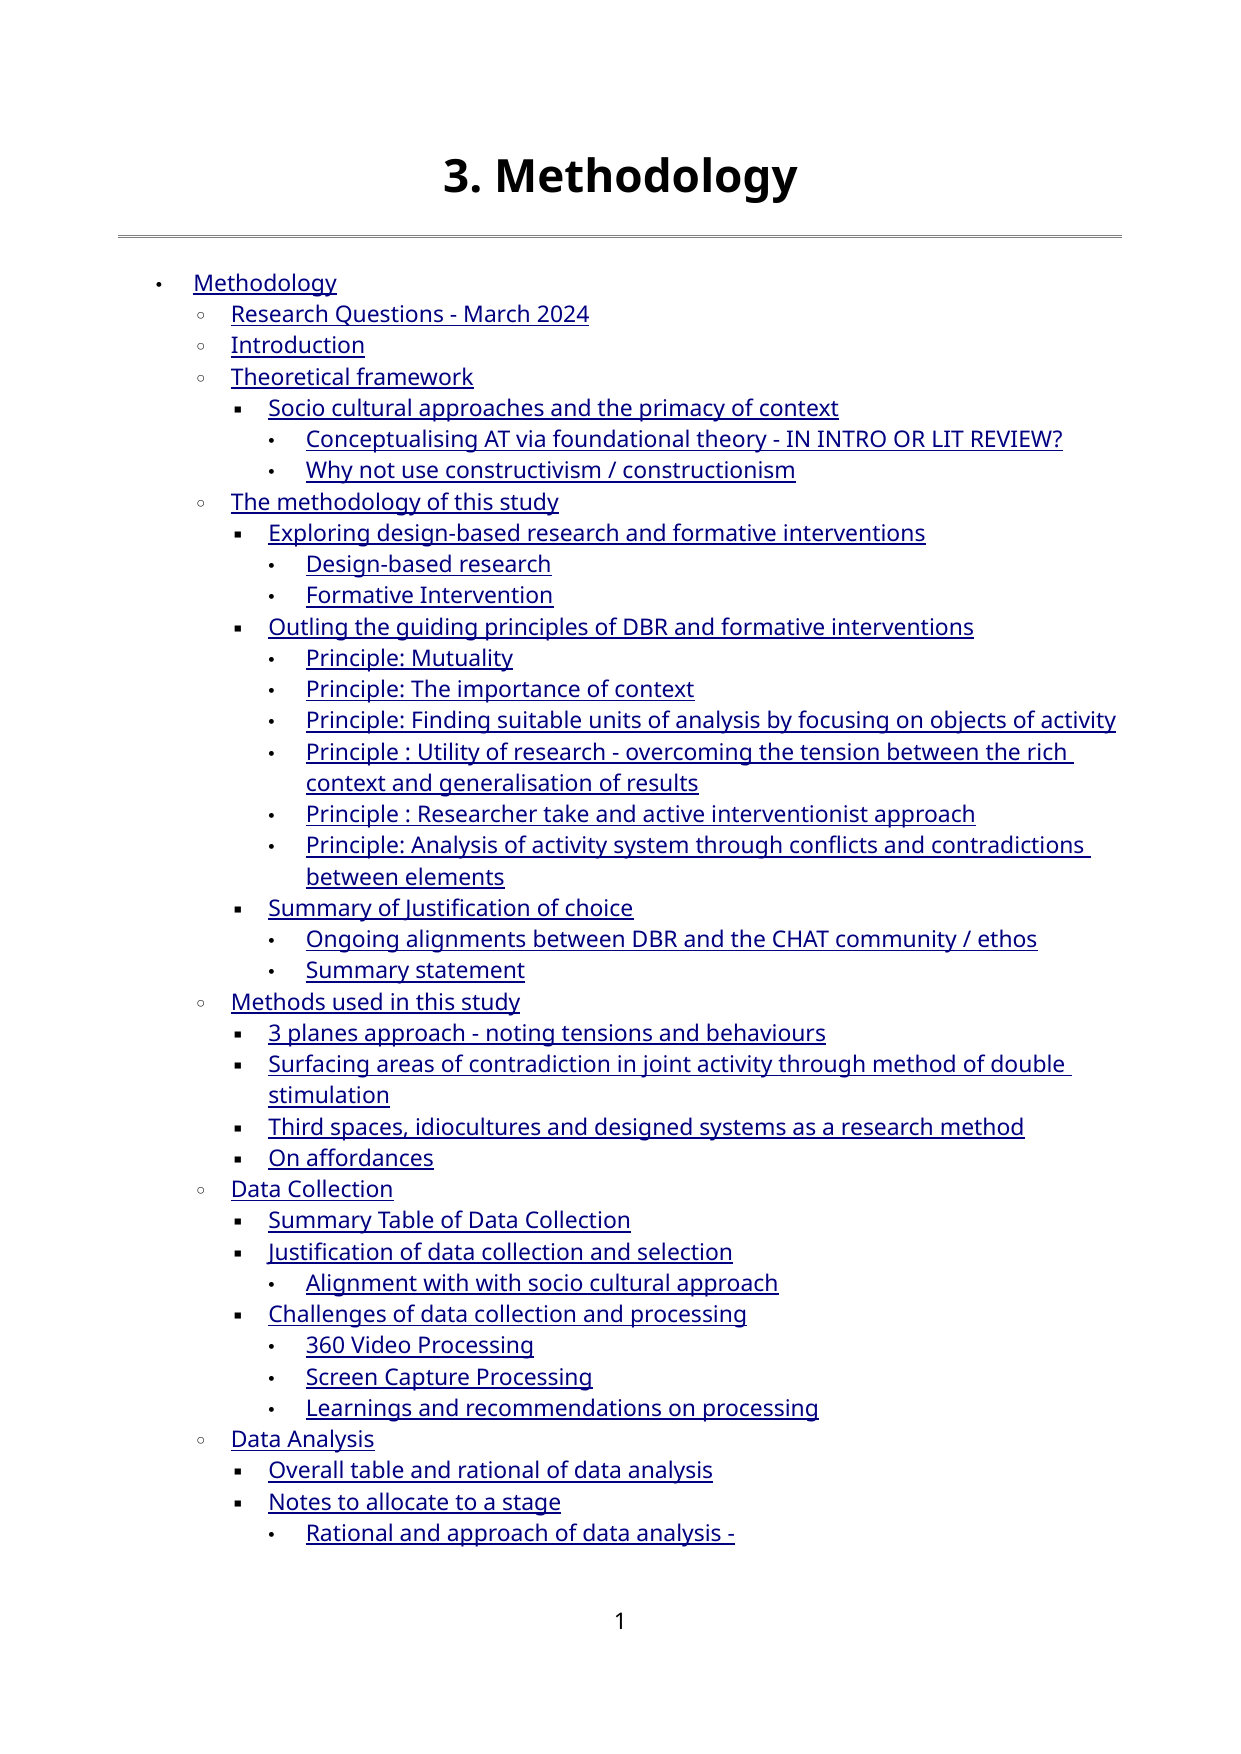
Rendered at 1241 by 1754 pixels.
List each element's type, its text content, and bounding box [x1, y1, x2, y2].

list Data Analysis [193, 1423, 1122, 1454]
list Notes to allocate to a stage [231, 1486, 1122, 1517]
list 3 planes approach - noting tensions and behaviours [231, 1017, 1122, 1048]
list The methodology of this study [193, 486, 1122, 517]
list Introduction [193, 329, 1122, 361]
list Data Collection [193, 1173, 1122, 1204]
list Conceptualising AT via foundational theory - IN INTRO OR LIT REVIEW? [268, 423, 1122, 454]
list Challenges of data collection and processing [231, 1298, 1122, 1329]
list Principle: The importance of context [268, 673, 1122, 704]
list Research Questions - March 2024 [193, 298, 1122, 329]
list Surfacing areas of contradiction in joint activity through method of double stimulation [231, 1048, 1122, 1111]
list Third spaces, idiocultures and designed systems as a research method [231, 1111, 1122, 1142]
list Learnings and recommendations on processing [268, 1392, 1122, 1423]
list Summary Table of Data Collection [231, 1204, 1122, 1236]
list Methodology [156, 267, 1122, 298]
list Principle : Utility of research - overcoming the tension between the rich context and generalisation of results [268, 736, 1122, 798]
list Methods used in this study [193, 986, 1122, 1017]
list Summary of Justification of choice [231, 892, 1122, 923]
list On affordances [231, 1142, 1122, 1173]
list Rational and approach of data analysis - [268, 1517, 1122, 1548]
list Principle : Researcher take and active interventionist approach [268, 798, 1122, 829]
list Principle: Analysis of activity system through conflicts and contradictions between elements [268, 829, 1122, 892]
list Why not use constructivism / constructionism [268, 454, 1122, 486]
list Principle: Mutuality [268, 642, 1122, 673]
list Socio cultural approaches and the primacy of context [231, 392, 1122, 423]
list Design-based research [268, 548, 1122, 579]
list Outling the guiding principles of DBR and formative interventions [231, 611, 1122, 642]
list Overall table and rational of data analysis [231, 1454, 1122, 1486]
list Formative Intervention [268, 579, 1122, 611]
list Summary statement [268, 954, 1122, 986]
list Alignment with with socio cultural approach [268, 1267, 1122, 1298]
list Theoretical framework [193, 361, 1122, 392]
list Justification of data collection and selection [231, 1236, 1122, 1267]
list Ongoing alignments between DBR and the CHAT community / ethos [268, 923, 1122, 954]
list Exploring design-based research and formative interventions [231, 517, 1122, 548]
list Screen Capture Processing [268, 1361, 1122, 1392]
list 360 Video Processing [268, 1329, 1122, 1361]
title 3. Methodology [118, 143, 1122, 206]
list Principle: Finding suitable units of analysis by focusing on objects of activity [268, 704, 1122, 736]
